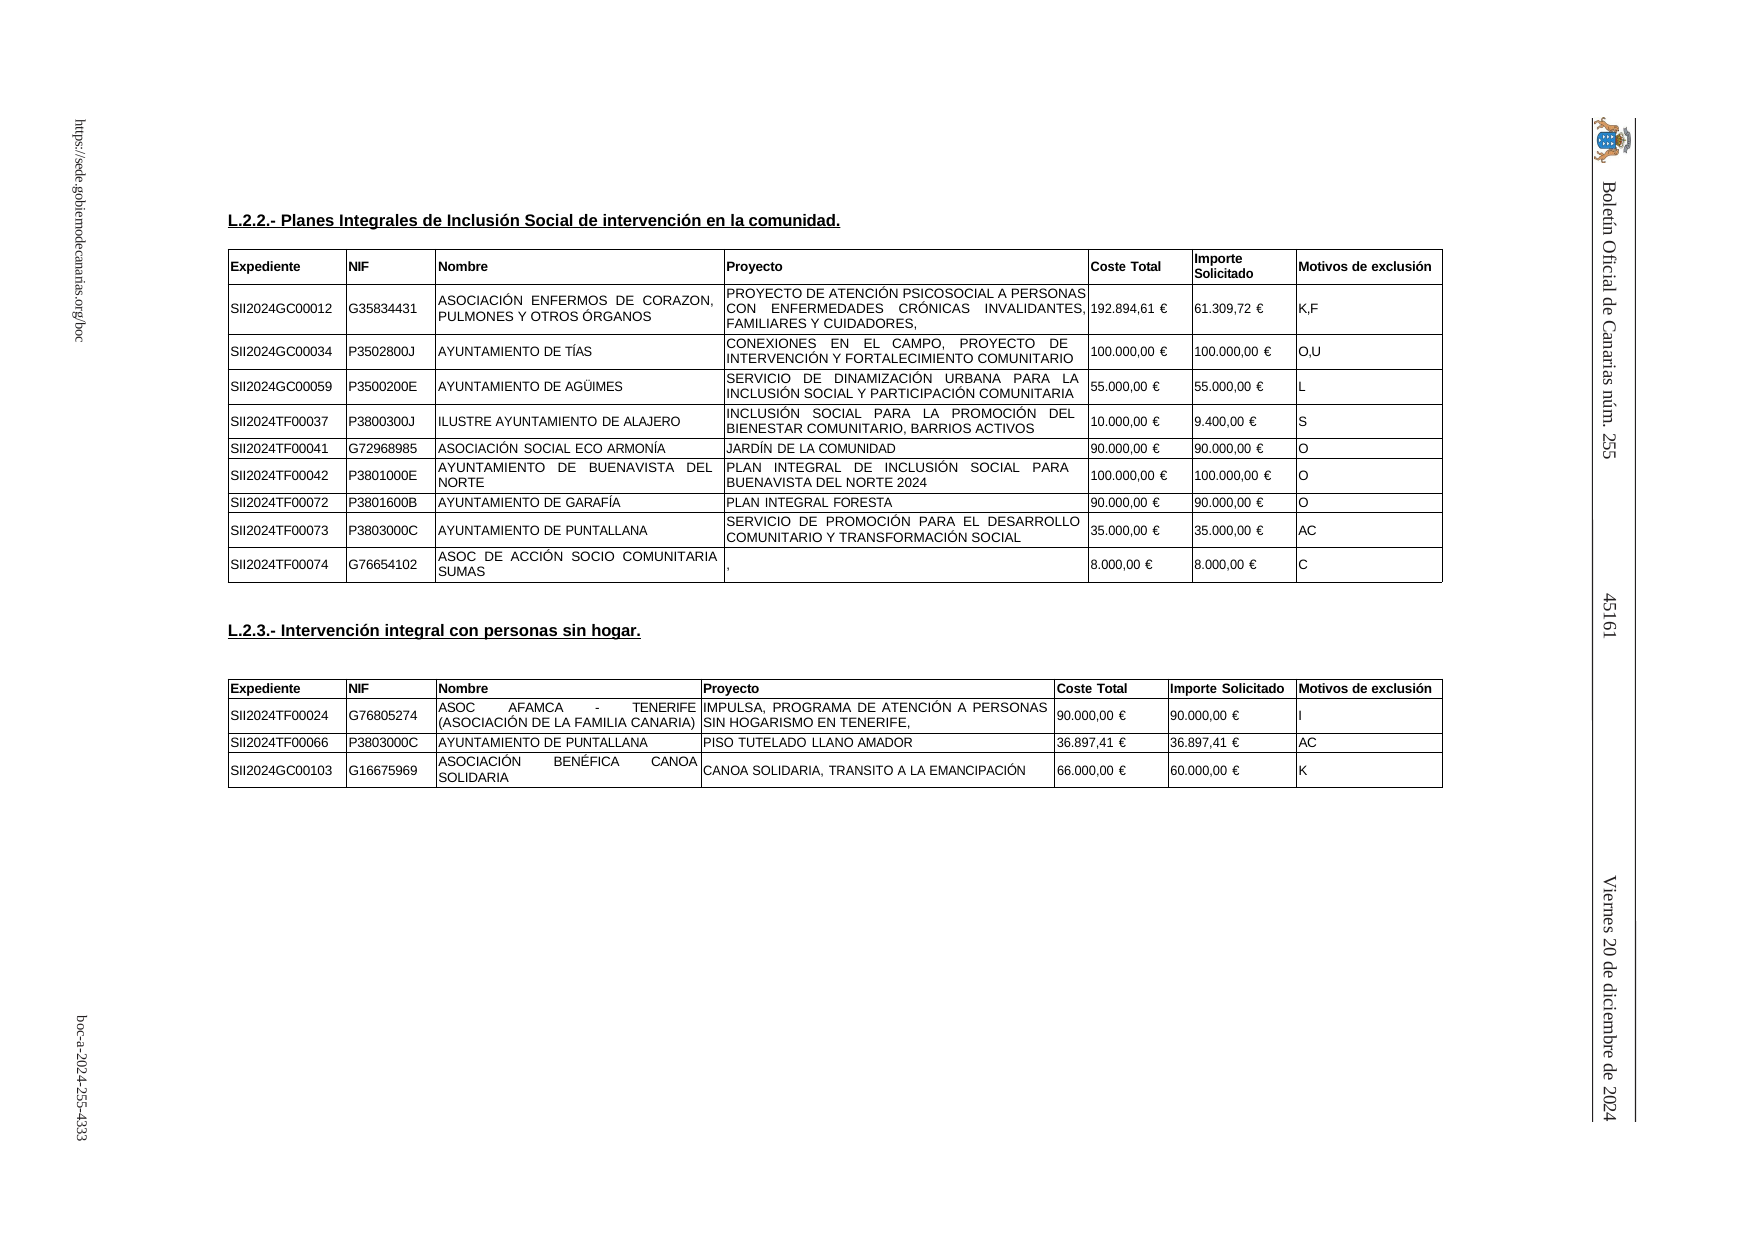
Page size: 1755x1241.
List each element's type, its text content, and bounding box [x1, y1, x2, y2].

table_cell PISO TUTELADO LLANO AMADOR [702, 734, 1054, 752]
table_cell P3500200E [347, 370, 435, 403]
table_cell 55.000,00 € [1089, 370, 1192, 403]
table_cell P3801000E [347, 459, 435, 493]
table_cell CONEXIONES EN EL CAMPO, PROYECTO DE INTERVENCIÓN Y FORTALECIMIENTO COMUNITARIO [725, 335, 1088, 369]
table_cell 100.000,00 € [1193, 459, 1296, 493]
text 45161 [1600, 593, 1621, 642]
table_cell O [1297, 459, 1442, 493]
table_cell SII2024TF00072 [229, 494, 346, 512]
text https://sede.gobiernodecanarias.org/boc [72, 119, 89, 352]
table_cell G76654102 [347, 548, 435, 582]
table_cell 36.897,41 € [1055, 734, 1168, 752]
table_cell SII2024TF00041 [229, 439, 346, 458]
table_header Proyecto [725, 250, 1088, 284]
table_cell ASOCIACIÓN BENÉFICA CANOA SOLIDARIA [437, 753, 701, 787]
table_header Proyecto [702, 680, 1054, 698]
table_cell AC [1297, 734, 1442, 752]
table_cell 8.000,00 € [1193, 548, 1296, 582]
table_cell AC [1297, 513, 1442, 547]
table_cell ILUSTRE AYUNTAMIENTO DE ALAJERO [436, 405, 724, 438]
table_cell SII2024GC00103 [229, 753, 346, 787]
table_cell K,F [1297, 285, 1442, 334]
table_cell AYUNTAMIENTO DE PUNTALLANA [437, 734, 701, 752]
table_cell 35.000,00 € [1089, 513, 1192, 547]
table_cell 60.000,00 € [1169, 753, 1296, 787]
table_cell G16675969 [347, 753, 436, 787]
table_cell 55.000,00 € [1193, 370, 1296, 403]
table_header NIF [347, 250, 435, 284]
text Boletín Oficial de Canarias núm. 255 [1599, 181, 1621, 462]
table_cell 36.897,41 € [1169, 734, 1296, 752]
table_cell 90.000,00 € [1089, 439, 1192, 458]
table_cell G35834431 [347, 285, 435, 334]
table_cell AYUNTAMIENTO DE PUNTALLANA [436, 513, 724, 547]
table_cell AYUNTAMIENTO DE AGÜIMES [436, 370, 724, 403]
table_cell ASOC AFAMCA - TENERIFE (ASOCIACIÓN DE LA FAMILIA CANARIA) [437, 699, 701, 733]
table_cell 192.894,61 € [1089, 285, 1192, 334]
table_cell C [1297, 548, 1442, 582]
table_cell K [1297, 753, 1442, 787]
text L.2.2.- Planes Integrales de Inclusión Social de intervención en la comunidad. [228, 210, 1502, 229]
table_header Motivos de exclusión [1297, 250, 1442, 284]
table_header Motivos de exclusión [1297, 680, 1442, 698]
table_cell P3801600B [347, 494, 435, 512]
table_cell 100.000,00 € [1089, 459, 1192, 493]
table_cell ASOCIACIÓN ENFERMOS DE CORAZON, PULMONES Y OTROS ÓRGANOS [436, 285, 724, 334]
table_cell SII2024TF00066 [229, 734, 346, 752]
table_cell CANOA SOLIDARIA, TRANSITO A LA EMANCIPACIÓN [702, 753, 1054, 787]
table_cell , [725, 548, 1088, 582]
table_cell 90.000,00 € [1055, 699, 1168, 733]
table_cell 90.000,00 € [1089, 494, 1192, 512]
table_cell G72968985 [347, 439, 435, 458]
table_cell AYUNTAMIENTO DE GARAFÍA [436, 494, 724, 512]
table_header Nombre [437, 680, 701, 698]
table_cell 90.000,00 € [1193, 439, 1296, 458]
table_cell L [1297, 370, 1442, 403]
table_cell SERVICIO DE PROMOCIÓN PARA EL DESARROLLO COMUNITARIO Y TRANSFORMACIÓN SOCIAL [725, 513, 1088, 547]
table_cell 100.000,00 € [1089, 335, 1192, 369]
table_cell SII2024TF00074 [229, 548, 346, 582]
text Viernes 20 de diciembre de 2024 [1600, 875, 1621, 1124]
table_cell SII2024GC00012 [229, 285, 346, 334]
text boc-a-2024-255-4333 [74, 1016, 91, 1145]
table_cell SII2024TF00024 [229, 699, 346, 733]
table_cell 9.400,00 € [1193, 405, 1296, 438]
table_cell SII2024TF00037 [229, 405, 346, 438]
table_cell O,U [1297, 335, 1442, 369]
table_cell O [1297, 439, 1442, 458]
table_cell O [1297, 494, 1442, 512]
table_cell IMPULSA, PROGRAMA DE ATENCIÓN A PERSONAS SIN HOGARISMO EN TENERIFE, [702, 699, 1054, 733]
table_cell SII2024GC00059 [229, 370, 346, 403]
table_cell 35.000,00 € [1193, 513, 1296, 547]
table_header Importe Solicitado [1193, 250, 1296, 284]
table_header Importe Solicitado [1169, 680, 1296, 698]
table_cell 90.000,00 € [1169, 699, 1296, 733]
table_cell AYUNTAMIENTO DE BUENAVISTA DEL NORTE [436, 459, 724, 493]
table_cell PROYECTO DE ATENCIÓN PSICOSOCIAL A PERSONAS CON ENFERMEDADES CRÓNICAS INVALIDANTES, FAMILIARES Y CUIDADORES, [725, 285, 1088, 334]
table_cell SII2024TF00073 [229, 513, 346, 547]
table_cell 8.000,00 € [1089, 548, 1192, 582]
table_cell I [1297, 699, 1442, 733]
table_cell 61.309,72 € [1193, 285, 1296, 334]
table_cell INCLUSIÓN SOCIAL PARA LA PROMOCIÓN DEL BIENESTAR COMUNITARIO, BARRIOS ACTIVOS [725, 405, 1088, 438]
table_cell SII2024TF00042 [229, 459, 346, 493]
table_header Expediente [229, 680, 346, 698]
table_cell 100.000,00 € [1193, 335, 1296, 369]
table_cell SII2024GC00034 [229, 335, 346, 369]
table_cell P3803000C [347, 734, 436, 752]
table_cell ASOC DE ACCIÓN SOCIO COMUNITARIA SUMAS [436, 548, 724, 582]
table_cell 10.000,00 € [1089, 405, 1192, 438]
table_cell SERVICIO DE DINAMIZACIÓN URBANA PARA LA INCLUSIÓN SOCIAL Y PARTICIPACIÓN COMUNITARIA [725, 370, 1088, 403]
table_header Coste Total [1055, 680, 1168, 698]
table_cell S [1297, 405, 1442, 438]
table_cell AYUNTAMIENTO DE TÍAS [436, 335, 724, 369]
table_cell ASOCIACIÓN SOCIAL ECO ARMONÍA [436, 439, 724, 458]
table_header NIF [347, 680, 436, 698]
table_cell JARDÍN DE LA COMUNIDAD [725, 439, 1088, 458]
table_cell P3800300J [347, 405, 435, 438]
table_cell PLAN INTEGRAL FORESTA [725, 494, 1088, 512]
table_cell 90.000,00 € [1193, 494, 1296, 512]
table_header Nombre [436, 250, 724, 284]
table_cell PLAN INTEGRAL DE INCLUSIÓN SOCIAL PARA BUENAVISTA DEL NORTE 2024 [725, 459, 1088, 493]
table_cell 66.000,00 € [1055, 753, 1168, 787]
table_cell G76805274 [347, 699, 436, 733]
text L.2.3.- Intervención integral con personas sin hogar. [228, 621, 1502, 640]
table_cell P3502800J [347, 335, 435, 369]
table_cell P3803000C [347, 513, 435, 547]
table_header Coste Total [1089, 250, 1192, 284]
table_header Expediente [229, 250, 346, 284]
